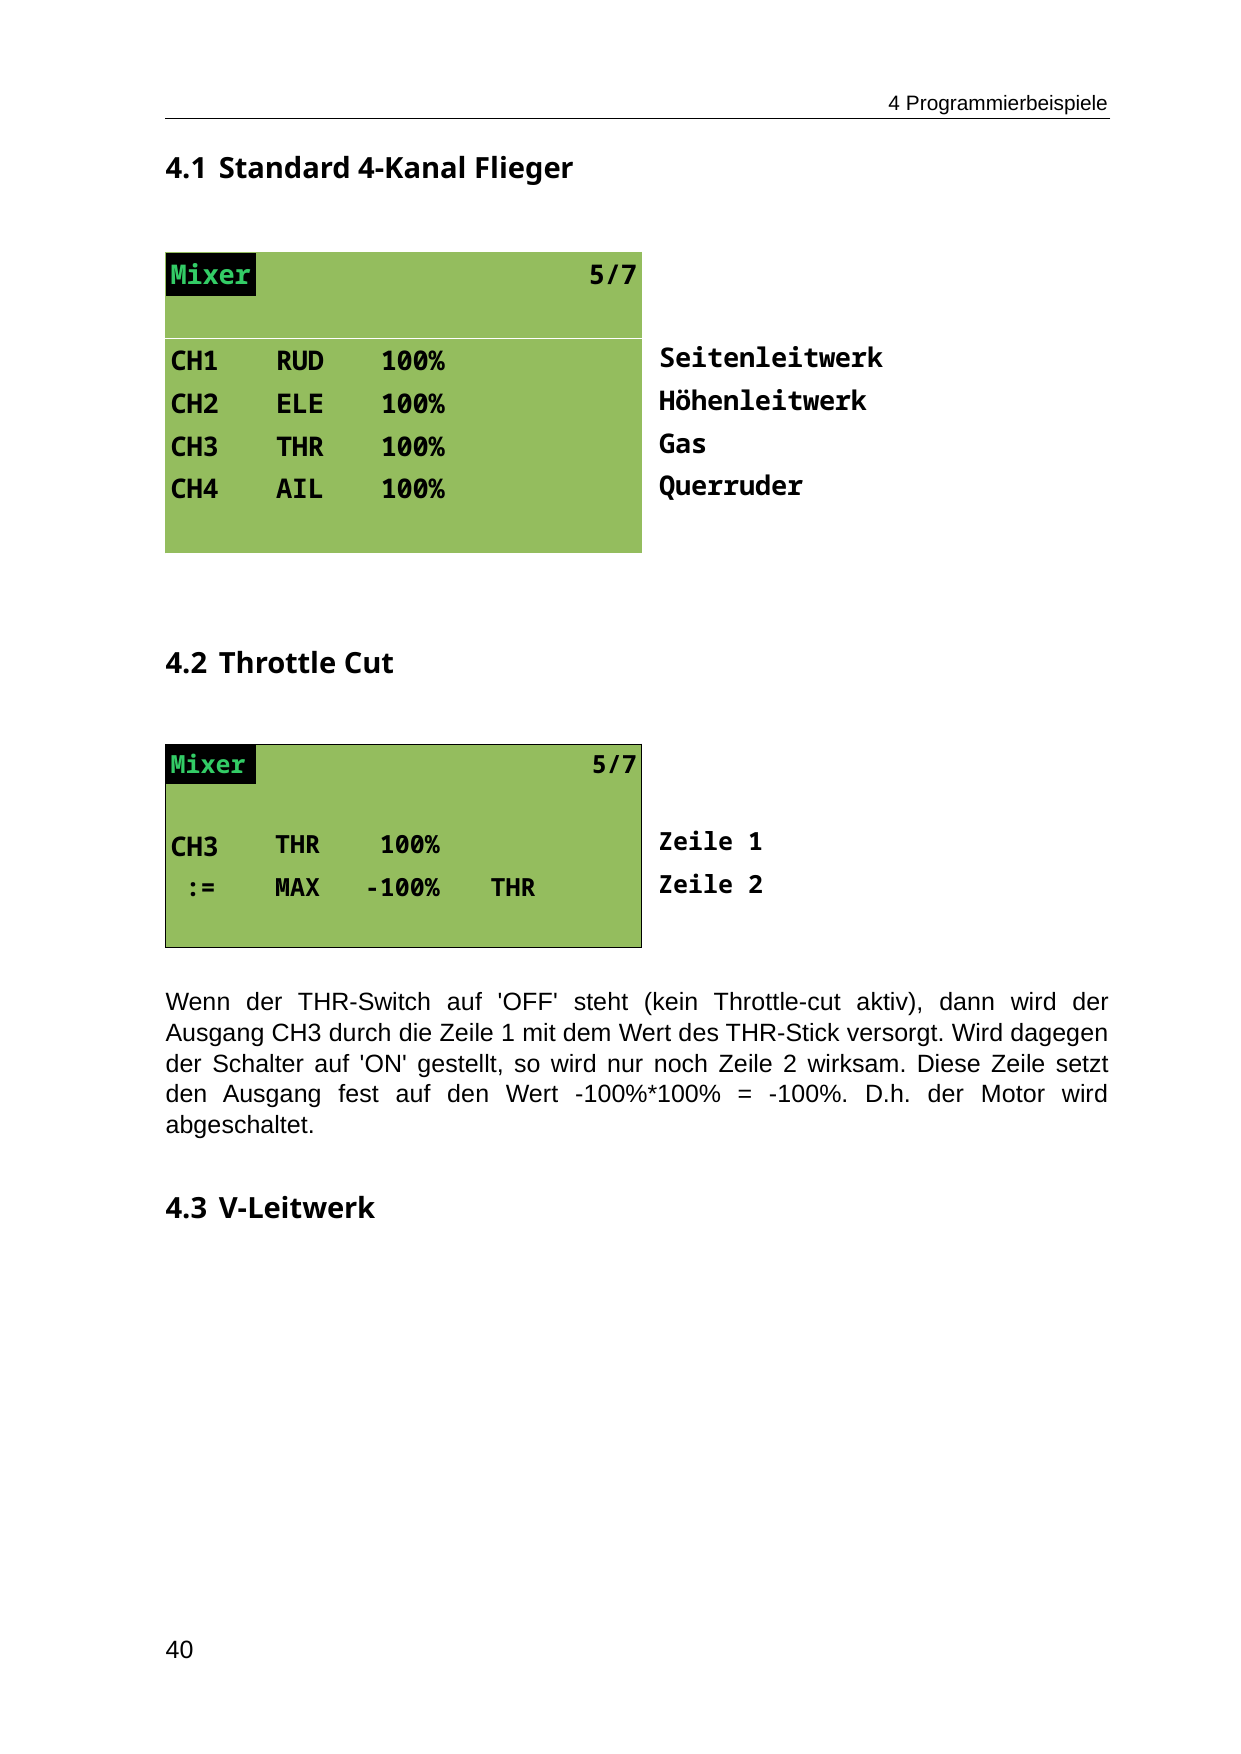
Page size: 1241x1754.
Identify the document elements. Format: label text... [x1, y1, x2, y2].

table_cell [642, 510, 1110, 553]
table_cell [453, 424, 471, 467]
table_cell 100% [361, 339, 453, 381]
table_cell [348, 381, 361, 424]
table_cell [166, 296, 256, 338]
table_cell RUD [256, 339, 348, 381]
table_cell [453, 784, 471, 824]
table_cell [559, 824, 641, 867]
table_cell 100% [361, 424, 453, 467]
table_cell [348, 296, 361, 338]
table_cell [559, 296, 641, 338]
table_cell [256, 784, 342, 824]
table_cell Zeile 1 [642, 824, 1110, 867]
table_cell [348, 510, 361, 552]
table_cell [342, 824, 361, 867]
subtitle Standard 4-Kanal Flieger [165, 147, 1110, 187]
table_header 5/7 [256, 253, 641, 296]
table_cell CH2 [166, 381, 256, 424]
table_cell [559, 467, 641, 510]
table_header Mixer [166, 253, 256, 296]
table_cell [453, 467, 471, 510]
table_cell CH3 [166, 424, 256, 467]
table_cell [453, 339, 471, 381]
table_cell [453, 824, 471, 867]
table_cell [342, 867, 361, 907]
table_cell [559, 907, 641, 947]
table_cell [453, 381, 471, 424]
table_cell [348, 424, 361, 467]
table_cell [471, 424, 559, 467]
table_cell Zeile 2 [642, 867, 1110, 907]
table_cell [166, 784, 256, 824]
table_cell THR [471, 867, 559, 907]
table_cell [453, 510, 471, 552]
table_cell [642, 296, 1110, 338]
table_cell [559, 784, 641, 824]
table_cell [256, 296, 348, 338]
table_cell [471, 339, 559, 381]
table_header 5/7 [256, 745, 641, 784]
table_cell [471, 467, 559, 510]
table_header [642, 744, 1110, 784]
table_cell [348, 339, 361, 381]
table_cell [559, 867, 641, 907]
table_cell [471, 381, 559, 424]
table_cell [471, 824, 559, 867]
table_cell [471, 296, 559, 338]
table_cell THR [256, 824, 342, 867]
table_cell [559, 424, 641, 467]
table_cell Querruder [642, 467, 1110, 510]
table_cell CH1 [166, 339, 256, 381]
table_cell [342, 784, 361, 824]
text Wenn der THR-Switch auf 'OFF' steht (kein Throttle-cut aktiv), dann wird der Ausgang CH3 durch die Zeile 1 mit dem Wert des THR-Stick versorgt. Wird dagegen der Schalter auf 'ON' gestellt, so wird nur noch Zeile 2 wirksam. Diese Zeile setzt den Ausgang fest auf den Wert -100%*100% = -100%. D.h. der Motor wird abgeschaltet. [165, 988, 1110, 1139]
table_cell 100% [361, 467, 453, 510]
table_cell 100% [361, 824, 453, 867]
table_cell [559, 381, 641, 424]
table_cell [348, 467, 361, 510]
table_cell THR [256, 424, 348, 467]
table_cell [559, 510, 641, 552]
table_cell CH3 [166, 824, 256, 867]
table_header Mixer [166, 745, 256, 784]
subtitle Throttle Cut [165, 643, 1110, 682]
subtitle V-Leitwerk [165, 1188, 1110, 1227]
table_cell [453, 296, 471, 338]
table_cell [166, 510, 256, 552]
table_cell [559, 339, 641, 381]
table_cell AIL [256, 467, 348, 510]
table_cell [471, 907, 559, 947]
table_cell := [166, 867, 256, 907]
table_cell ELE [256, 381, 348, 424]
table_cell [361, 907, 453, 947]
table_cell MAX [256, 867, 342, 907]
table_header [642, 252, 1110, 296]
table_cell [166, 907, 256, 947]
table_cell [342, 907, 361, 947]
table_cell [361, 510, 453, 552]
table_cell CH4 [166, 467, 256, 510]
table_cell [642, 784, 1110, 824]
table_cell [642, 907, 1110, 948]
table_cell [471, 784, 559, 824]
table_cell [453, 907, 471, 947]
table_cell [361, 296, 453, 338]
table_cell [361, 784, 453, 824]
table_cell 100% [361, 381, 453, 424]
table_cell [256, 510, 348, 552]
table_cell [453, 867, 471, 907]
table_cell Gas [642, 424, 1110, 467]
table_cell Höhenleitwerk [642, 381, 1110, 424]
table_cell -100% [361, 867, 453, 907]
table_cell [256, 907, 342, 947]
table_cell [471, 510, 559, 552]
table_cell Seitenleitwerk [642, 339, 1110, 381]
